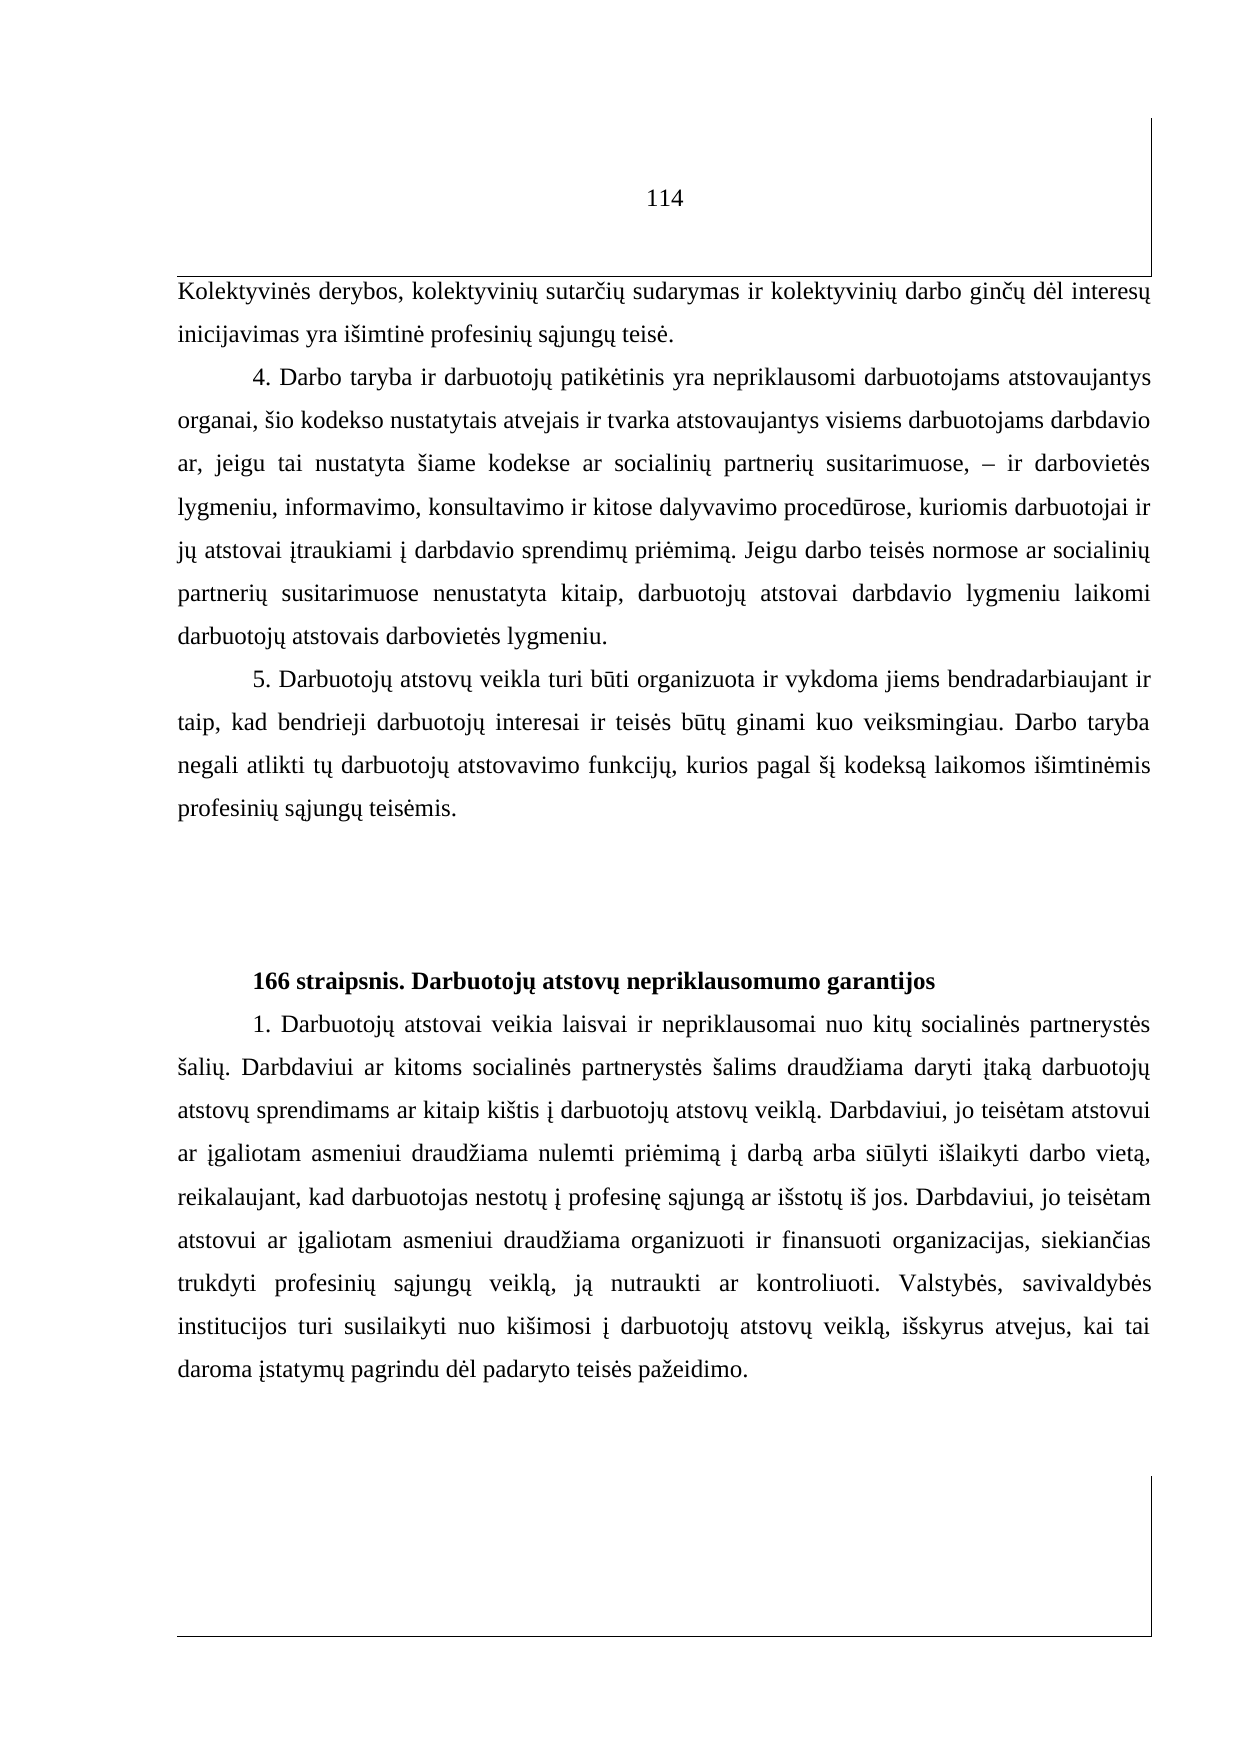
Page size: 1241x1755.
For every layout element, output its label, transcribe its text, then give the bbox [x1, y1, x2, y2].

text 5. Darbuotojų atstovų veikla turi būti organizuota ir vykdoma jiems bendradarbiaujant ir taip, kad bendrieji darbuotojų interesai ir teisės būtų ginami kuo veiksmingiau. Darbo taryba negali atlikti tų darbuotojų atstovavimo funkcijų, kurios pagal šį kodeksą laikomos išimtinėmis profesinių sąjungų teisėmis. [177, 664, 1152, 822]
text 4. Darbo taryba ir darbuotojų patikėtinis yra nepriklausomi darbuotojams atstovaujantys organai, šio kodekso nustatytais atvejais ir tvarka atstovaujantys visiems darbuotojams darbdavio ar, jeigu tai nustatyta šiame kodekse ar socialinių partnerių susitarimuose, – ir darbovietės lygmeniu, informavimo, konsultavimo ir kitose dalyvavimo procedūrose, kuriomis darbuotojai ir jų atstovai įtraukiami į darbdavio sprendimų priėmimą. Jeigu darbo teisės normose ar socialinių partnerių susitarimuose nenustatyta kitaip, darbuotojų atstovai darbdavio lygmeniu laikomi darbuotojų atstovais darbovietės lygmeniu. [177, 362, 1152, 650]
text Kolektyvinės derybos, kolektyvinių sutarčių sudarymas ir kolektyvinių darbo ginčų dėl interesų inicijavimas yra išimtinė profesinių sąjungų teisė. [177, 276, 1152, 348]
text 1. Darbuotojų atstovai veikia laisvai ir nepriklausomai nuo kitų socialinės partnerystės šalių. Darbdaviui ar kitoms socialinės partnerystės šalims draudžiama daryti įtaką darbuotojų atstovų sprendimams ar kitaip kištis į darbuotojų atstovų veiklą. Darbdaviui, jo teisėtam atstovui ar įgaliotam asmeniui draudžiama nulemti priėmimą į darbą arba siūlyti išlaikyti darbo vietą, reikalaujant, kad darbuotojas nestotų į profesinę sąjungą ar išstotų iš jos. Darbdaviui, jo teisėtam atstovui ar įgaliotam asmeniui draudžiama organizuoti ir finansuoti organizacijas, siekiančias trukdyti profesinių sąjungų veiklą, ją nutraukti ar kontroliuoti. Valstybės, savivaldybės institucijos turi susilaikyti nuo kišimosi į darbuotojų atstovų veiklą, išskyrus atvejus, kai tai daroma įstatymų pagrindu dėl padaryto teisės pažeidimo. [177, 1009, 1152, 1383]
subtitle 166 straipsnis. Darbuotojų atstovų nepriklausomumo garantijos [177, 966, 1152, 995]
